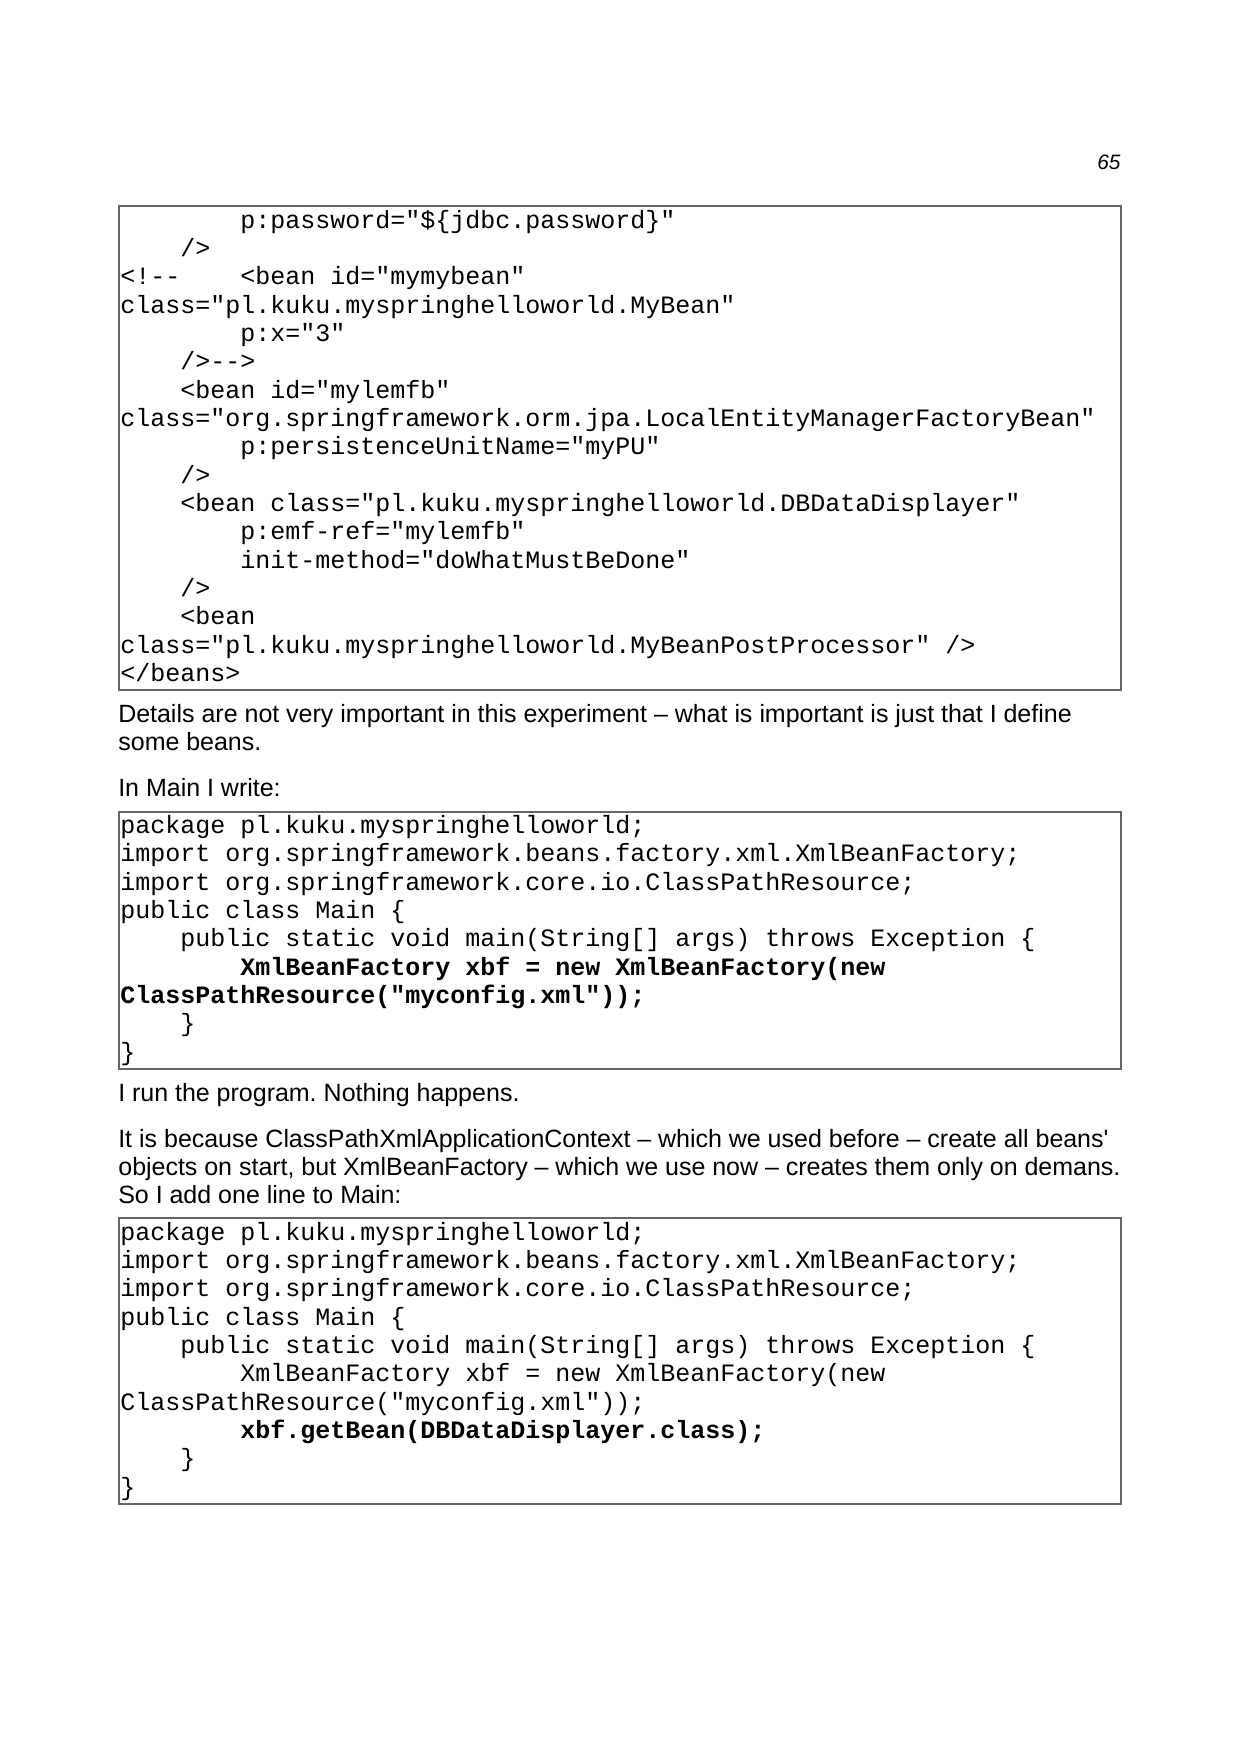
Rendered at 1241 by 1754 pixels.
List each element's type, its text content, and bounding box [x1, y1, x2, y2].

text </beans> [120, 658, 1120, 689]
text import org.springframework.beans.factory.xml.XmlBeanFactory; [120, 839, 1120, 867]
text } [120, 1037, 1120, 1068]
text import org.springframework.beans.factory.xml.XmlBeanFactory; [120, 1246, 1120, 1274]
text } [120, 1472, 1120, 1503]
text } [120, 1444, 1120, 1472]
text In Main I write: [118, 774, 1122, 802]
text /> [120, 573, 1120, 602]
text xbf.getBean(DBDataDisplayer.class); [120, 1416, 1120, 1444]
text <bean class="pl.kuku.myspringhelloworld.MyBeanPostProcessor" /> [120, 602, 1120, 658]
text } [120, 1009, 1120, 1037]
text import org.springframework.core.io.ClassPathResource; [120, 867, 1120, 896]
text p:persistenceUnitName="myPU" [120, 432, 1120, 460]
text <bean class="pl.kuku.myspringhelloworld.DBDataDisplayer" [120, 488, 1120, 517]
text XmlBeanFactory xbf = new XmlBeanFactory(new ClassPathResource("myconfig.xml")); [120, 952, 1120, 1009]
text p:x="3" [120, 318, 1120, 347]
text It is because ClassPathXmlApplicationContext – which we used before – create all beans' objects on start, but XmlBeanFactory – which we use now – creates them only on demans. So I add one line to Main: [118, 1124, 1122, 1208]
text import org.springframework.core.io.ClassPathResource; [120, 1274, 1120, 1302]
text public class Main { [120, 1302, 1120, 1331]
text public static void main(String[] args) throws Exception { [120, 1331, 1120, 1359]
text XmlBeanFactory xbf = new XmlBeanFactory(new ClassPathResource("myconfig.xml")); [120, 1359, 1120, 1416]
text <bean id="mylemfb" class="org.springframework.orm.jpa.LocalEntityManagerFactoryBean" [120, 375, 1120, 432]
text public class Main { [120, 896, 1120, 924]
text <!-- <bean id="mymybean" class="pl.kuku.myspringhelloworld.MyBean" [120, 262, 1120, 318]
text init-method="doWhatMustBeDone" [120, 545, 1120, 573]
text package pl.kuku.myspringhelloworld; [120, 1219, 1120, 1246]
text /> [120, 233, 1120, 262]
text I run the program. Nothing happens. [118, 1079, 1122, 1107]
text Details are not very important in this experiment – what is important is just that I define some beans. [118, 700, 1122, 756]
text />--> [120, 347, 1120, 375]
text public static void main(String[] args) throws Exception { [120, 924, 1120, 952]
text p:password="${jdbc.password}" [120, 207, 1120, 233]
text /> [120, 460, 1120, 488]
text package pl.kuku.myspringhelloworld; [120, 813, 1120, 839]
text p:emf-ref="mylemfb" [120, 517, 1120, 545]
